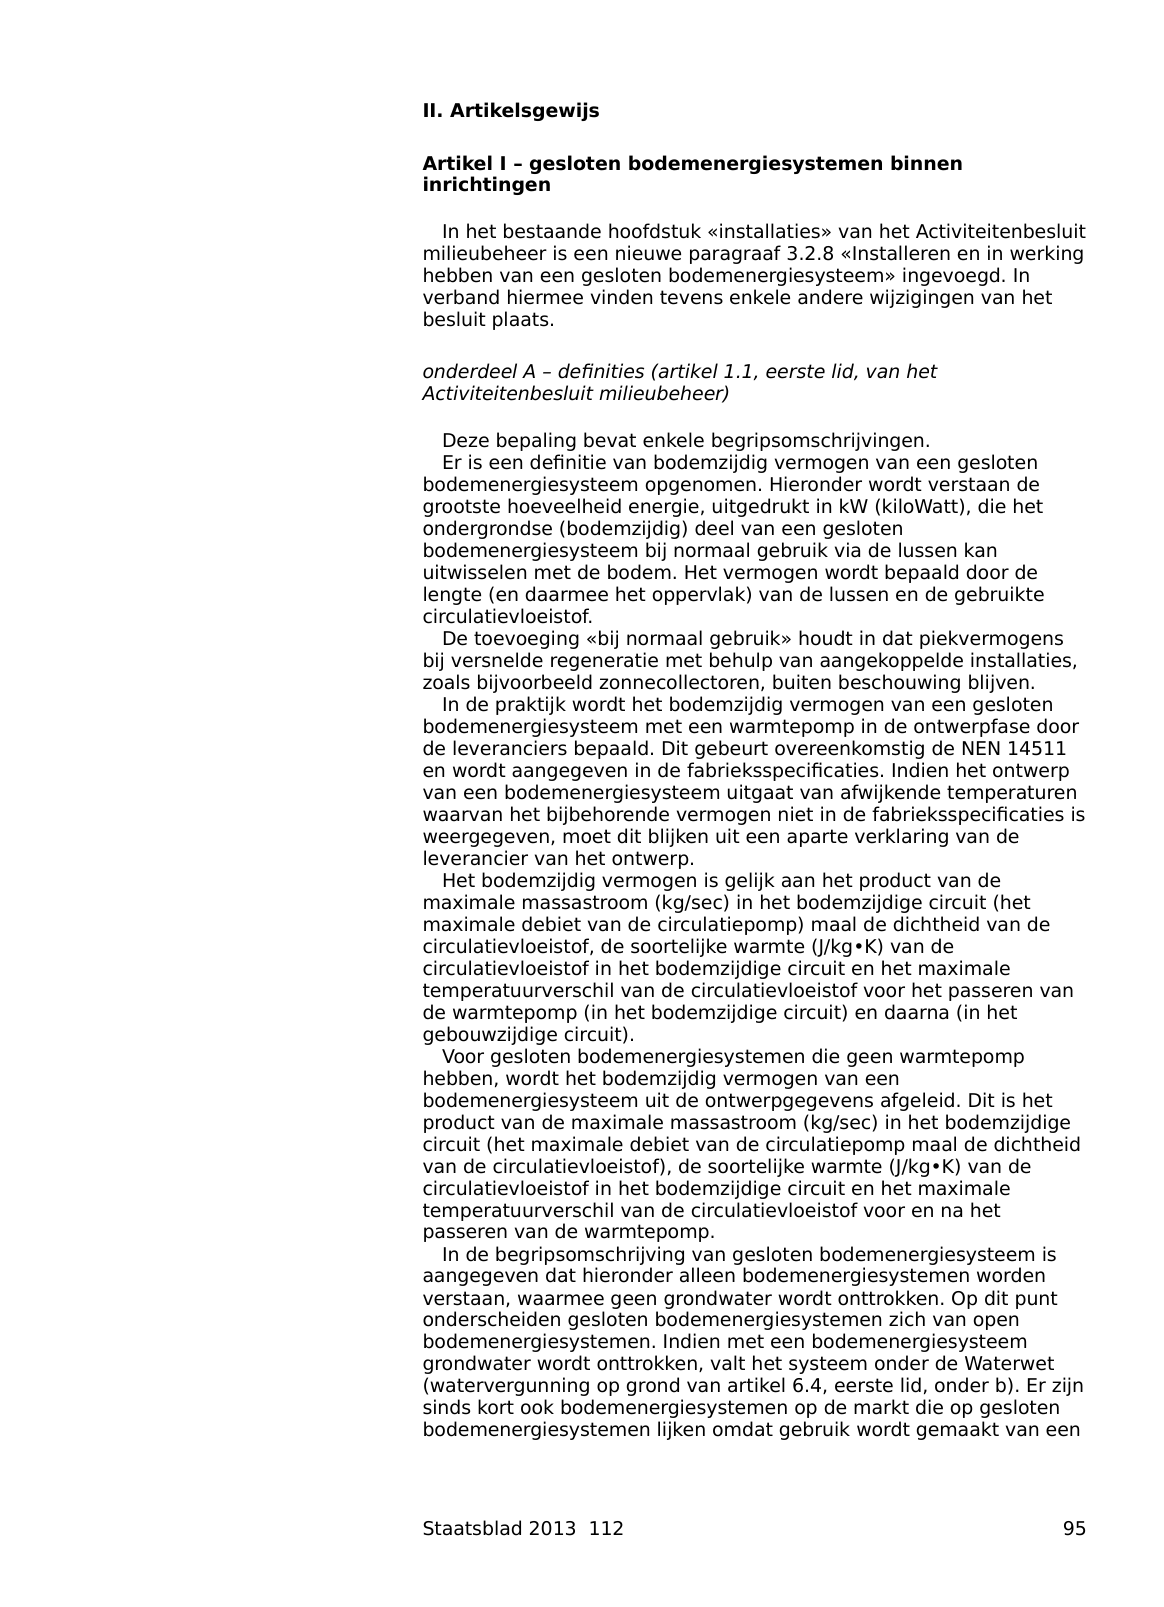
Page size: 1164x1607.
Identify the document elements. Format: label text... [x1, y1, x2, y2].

subtitle II. Artikelsgewijs [422, 100, 1087, 122]
text Deze bepaling bevat enkele begripsomschrijvingen. [422, 430, 1087, 452]
subtitle onderdeel A – definities (artikel 1.1, eerste lid, van het Activiteitenbesluit milieubeheer) [422, 361, 1087, 405]
text De toevoeging «bij normaal gebruik» houdt in dat piekvermogens bij versnelde regeneratie met behulp van aangekoppelde installaties, zoals bijvoorbeeld zonnecollectoren, buiten beschouwing blijven. [422, 628, 1087, 694]
text In de begripsomschrijving van gesloten bodemenergiesysteem is aangegeven dat hieronder alleen bodemenergiesystemen worden verstaan, waarmee geen grondwater wordt onttrokken. Op dit punt onderscheiden gesloten bodemenergiesystemen zich van open bodemenergiesystemen. Indien met een bodemenergiesysteem grondwater wordt onttrokken, valt het systeem onder de Waterwet (watervergunning op grond van artikel 6.4, eerste lid, onder b). Er zijn sinds kort ook bodemenergiesystemen op de markt die op gesloten bodemenergiesystemen lijken omdat gebruik wordt gemaakt van een [422, 1243, 1087, 1441]
text Er is een definitie van bodemzijdig vermogen van een gesloten bodemenergiesysteem opgenomen. Hieronder wordt verstaan de grootste hoeveelheid energie, uitgedrukt in kW (kiloWatt), die het ondergrondse (bodemzijdig) deel van een gesloten bodemenergiesysteem bij normaal gebruik via de lussen kan uitwisselen met de bodem. Het vermogen wordt bepaald door de lengte (en daarmee het oppervlak) van de lussen en de gebruikte circulatievloeistof. [422, 452, 1087, 628]
text Voor gesloten bodemenergiesystemen die geen warmtepomp hebben, wordt het bodemzijdig vermogen van een bodemenergiesysteem uit de ontwerpgegevens afgeleid. Dit is het product van de maximale massastroom (kg/sec) in het bodemzijdige circuit (het maximale debiet van de circulatiepomp maal de dichtheid van de circulatievloeistof), de soortelijke warmte (J/kg•K) van de circulatievloeistof in het bodemzijdige circuit en het maximale temperatuurverschil van de circulatievloeistof voor en na het passeren van de warmtepomp. [422, 1046, 1087, 1243]
subtitle Artikel I – gesloten bodemenergiesystemen binnen inrichtingen [422, 152, 1087, 196]
text In het bestaande hoofdstuk «installaties» van het Activiteitenbesluit milieubeheer is een nieuwe paragraaf 3.2.8 «Installeren en in werking hebben van een gesloten bodemenergiesysteem» ingevoegd. In verband hiermee vinden tevens enkele andere wijzigingen van het besluit plaats. [422, 221, 1087, 331]
text In de praktijk wordt het bodemzijdig vermogen van een gesloten bodemenergiesysteem met een warmtepomp in de ontwerpfase door de leveranciers bepaald. Dit gebeurt overeenkomstig de NEN 14511 en wordt aangegeven in de fabrieksspecificaties. Indien het ontwerp van een bodemenergiesysteem uitgaat van afwijkende temperaturen waarvan het bijbehorende vermogen niet in de fabrieksspecificaties is weergegeven, moet dit blijken uit een aparte verklaring van de leverancier van het ontwerp. [422, 694, 1087, 870]
text Het bodemzijdig vermogen is gelijk aan het product van de maximale massastroom (kg/sec) in het bodemzijdige circuit (het maximale debiet van de circulatiepomp) maal de dichtheid van de circulatievloeistof, de soortelijke warmte (J/kg•K) van de circulatievloeistof in het bodemzijdige circuit en het maximale temperatuurverschil van de circulatievloeistof voor het passeren van de warmtepomp (in het bodemzijdige circuit) en daarna (in het gebouwzijdige circuit). [422, 870, 1087, 1046]
